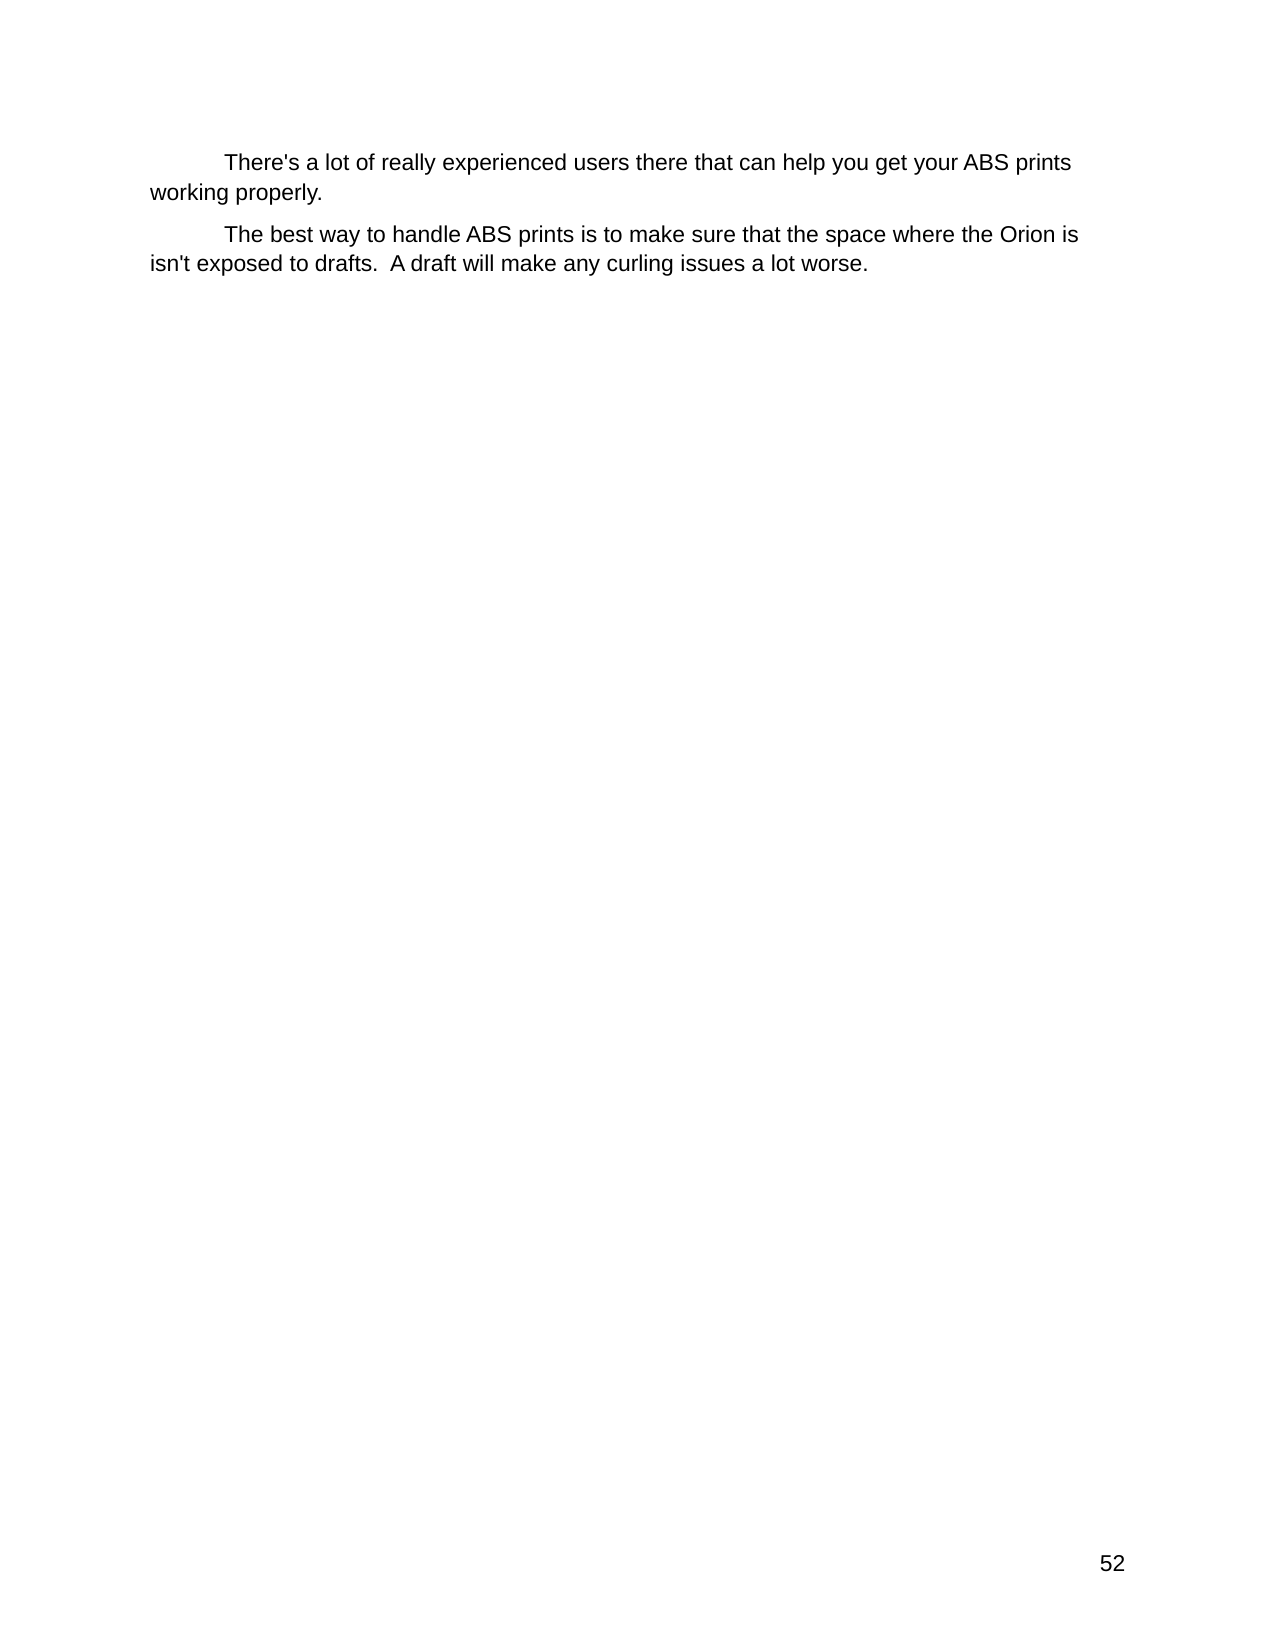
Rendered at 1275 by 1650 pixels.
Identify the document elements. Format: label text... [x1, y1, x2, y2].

text The best way to handle ABS prints is to make sure that the space where the Orion is isn't exposed to drafts. A draft will make any curling issues a lot worse. [150, 221, 1125, 276]
text There's a lot of really experienced users there that can help you get your ABS prints working properly. [150, 150, 1125, 205]
